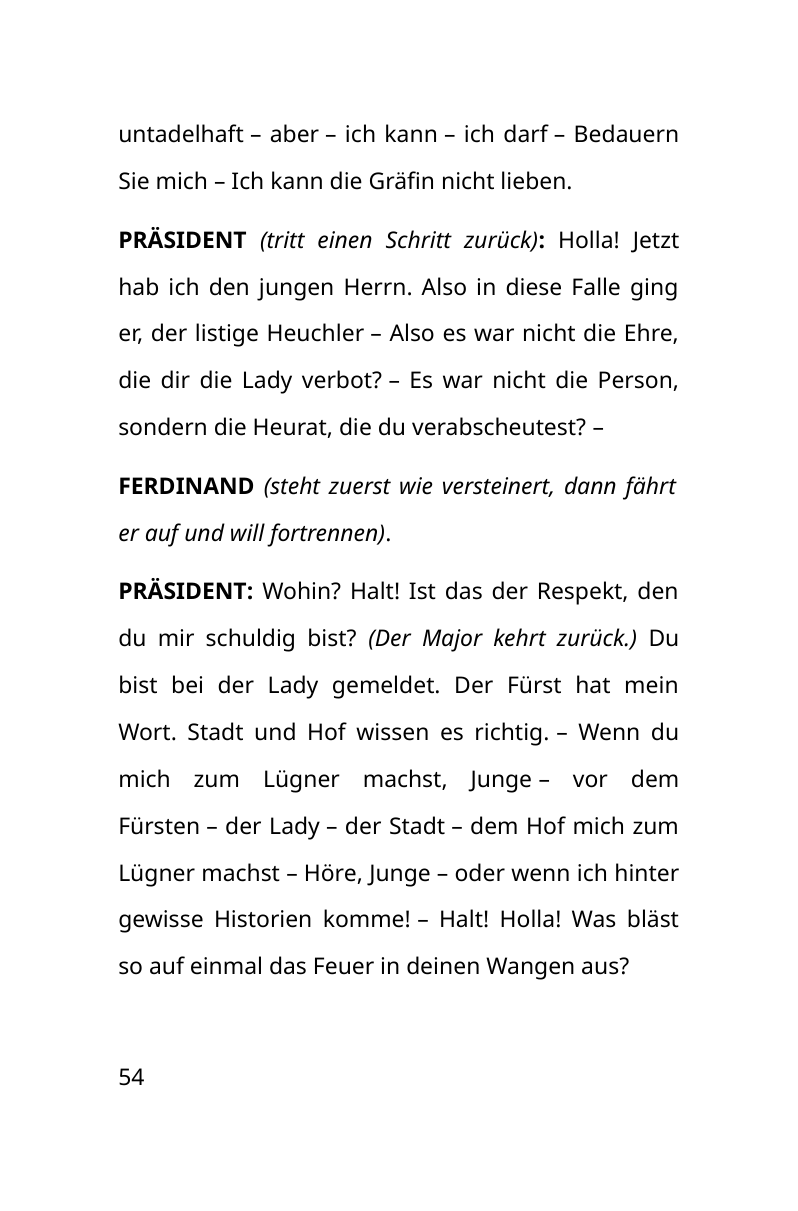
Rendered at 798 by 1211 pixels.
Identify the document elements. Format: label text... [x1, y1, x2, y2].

text FERDINAND (steht zuerst wie versteinert, dann fährt er auf und will fortrennen). [118, 470, 679, 548]
text PRÄSIDENT: Wohin? Halt! Ist das der Respekt, den du mir schuldig bist? (Der Major kehrt zurück.) Du bist bei der Lady gemeldet. Der Fürst hat mein Wort. Stadt und Hof wissen es richtig. – Wenn du mich zum Lügner machst, Junge – vor dem Fürsten – der Lady – der Stadt – dem Hof mich zum Lügner machst – Höre, Junge – oder wenn ich hinter gewisse Historien komme! – Halt! Holla! Was bläst so auf einmal das Feuer in deinen Wangen aus? [118, 575, 679, 982]
text untadelhaft – aber – ich kann – ich darf – Bedauern Sie mich – Ich kann die Gräfin nicht lieben. [118, 118, 679, 196]
text PRÄSIDENT (tritt einen Schritt zurück): Holla! Jetzt hab ich den jungen Herrn. Also in diese Falle ging er, der listige Heuchler – Also es war nicht die Ehre, die dir die Lady verbot? – Es war nicht die Person, sondern die Heurat, die du verabscheutest? – [118, 224, 679, 442]
